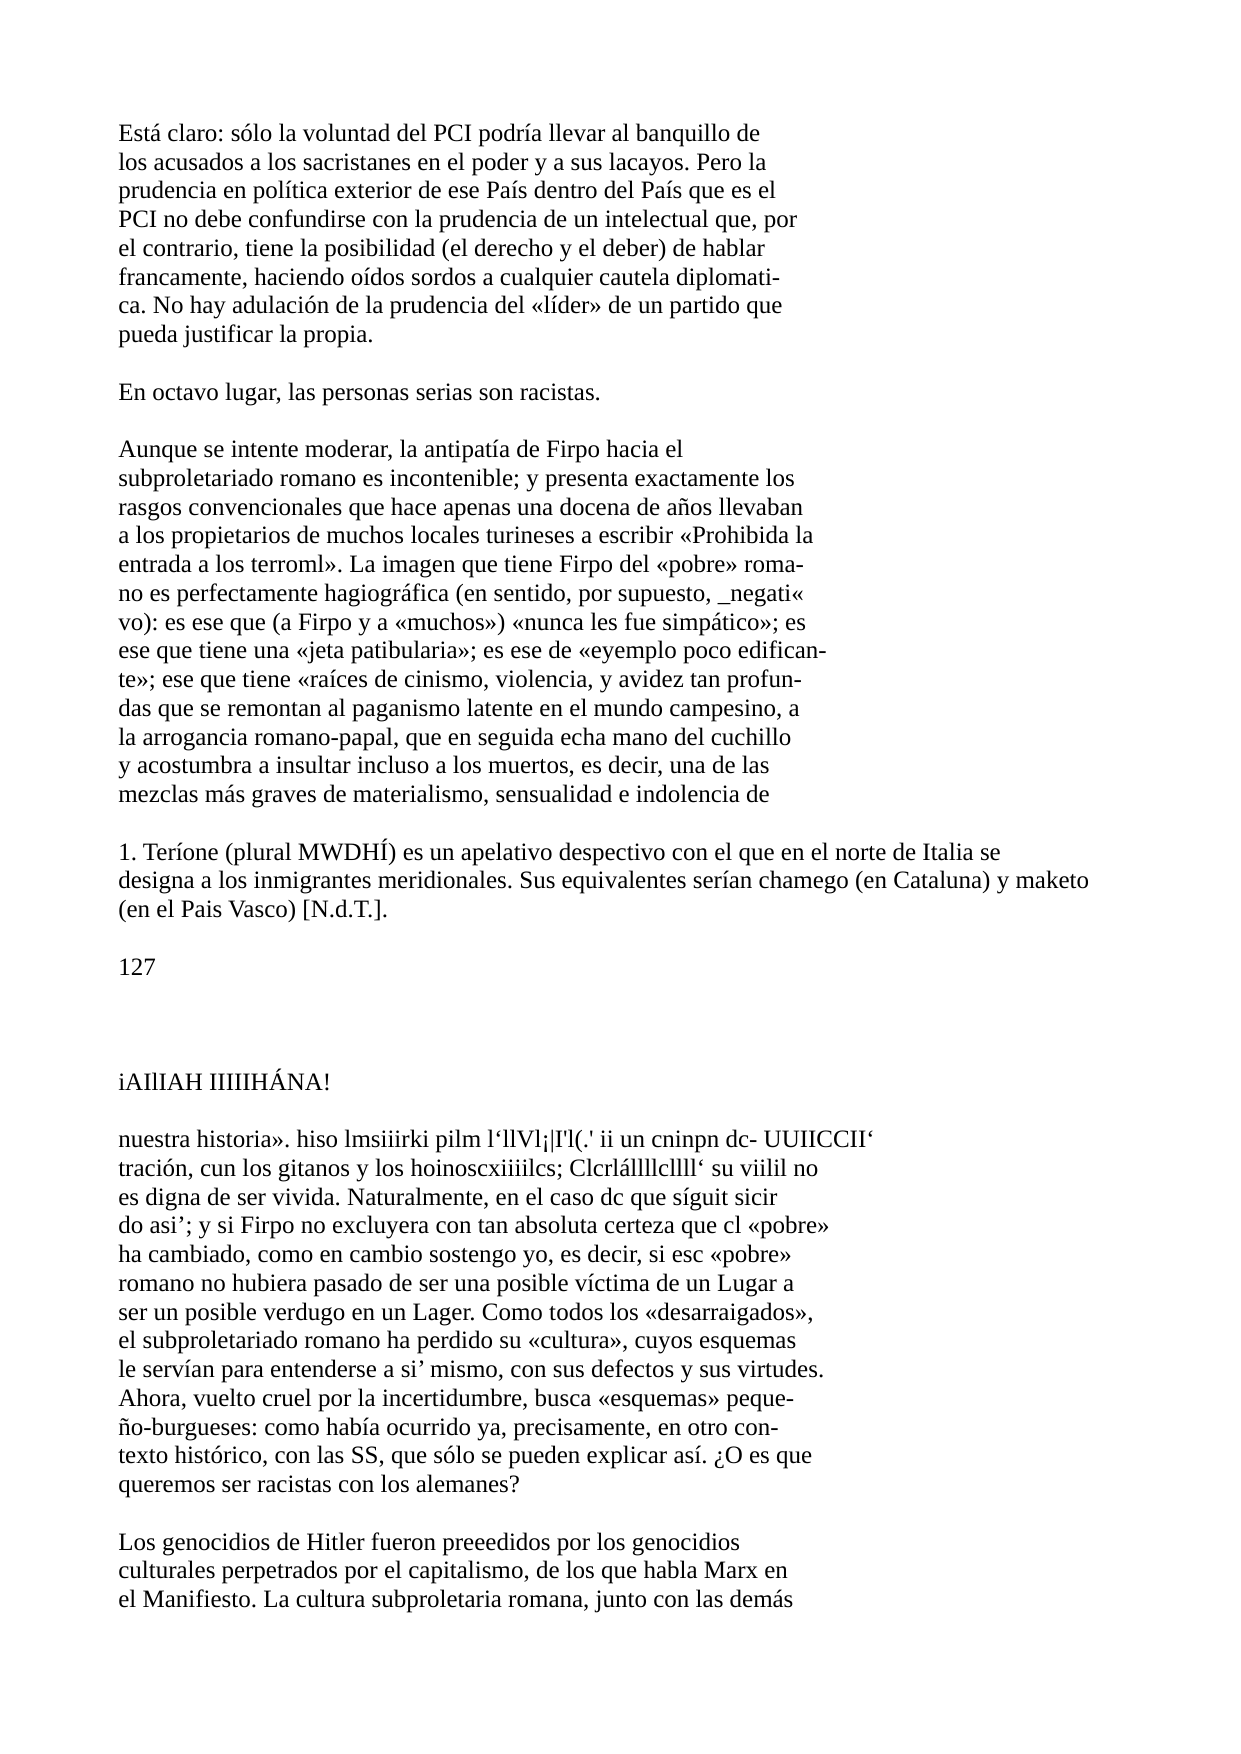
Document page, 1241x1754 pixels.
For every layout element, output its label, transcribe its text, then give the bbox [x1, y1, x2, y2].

text texto histórico, con las SS, que sólo se pueden explicar así. ¿O es que [118, 1441, 1122, 1469]
text mezclas más graves de materialismo, sensualidad e indolencia de [118, 779, 1122, 808]
text do asi’; y si Firpo no excluyera con tan absoluta certeza que cl «pobre» [118, 1211, 1122, 1239]
text no es perfectamente hagiográfica (en sentido, por supuesto, _negati« [118, 578, 1122, 607]
text ser un posible verdugo en un Lager. Como todos los «desarraigados», [118, 1297, 1122, 1326]
text tración, cun los gitanos y los hoinoscxiiiilcs; Clcrlállllcllll‘ su viilil no [118, 1153, 1122, 1182]
text pueda justificar la propia. [118, 319, 1122, 348]
text te»; ese que tiene «raíces de cinismo, violencia, y avidez tan profun- [118, 664, 1122, 693]
text Ahora, vuelto cruel por la incertidumbre, busca «esquemas» peque- [118, 1383, 1122, 1412]
text Aunque se intente moderar, la antipatía de Firpo hacia el [118, 434, 1122, 463]
text rasgos convencionales que hace apenas una docena de años llevaban [118, 492, 1122, 521]
text prudencia en política exterior de ese País dentro del País que es el [118, 176, 1122, 204]
text romano no hubiera pasado de ser una posible víctima de un Lugar a [118, 1268, 1122, 1297]
text el Manifiesto. La cultura subproletaria romana, junto con las demás [118, 1584, 1122, 1613]
text culturales perpetrados por el capitalismo, de los que habla Marx en [118, 1556, 1122, 1584]
text los acusados a los sacristanes en el poder y a sus lacayos. Pero la [118, 147, 1122, 176]
text entrada a los terroml». La imagen que tiene Firpo del «pobre» roma- [118, 549, 1122, 578]
text PCI no debe confundirse con la prudencia de un intelectual que, por [118, 204, 1122, 233]
text designa a los inmigrantes meridionales. Sus equivalentes serían chamego (en Cataluna) y maketo [118, 866, 1122, 894]
text nuestra historia». hiso lmsiiirki pilm l‘llVl¡|I'l(.' ii un cninpn dc- UUIICCII‘ [118, 1124, 1122, 1153]
text el subproletariado romano ha perdido su «cultura», cuyos esquemas [118, 1326, 1122, 1354]
text ca. No hay adulación de la prudencia del «líder» de un partido que [118, 291, 1122, 319]
text la arrogancia romano-papal, que en seguida echa mano del cuchillo [118, 722, 1122, 751]
text 127 [118, 952, 1122, 981]
text a los propietarios de muchos locales turineses a escribir «Prohibida la [118, 521, 1122, 549]
text le servían para entenderse a si’ mismo, con sus defectos y sus virtudes. [118, 1354, 1122, 1383]
text queremos ser racistas con los alemanes? [118, 1469, 1122, 1498]
text vo): es ese que (a Firpo y a «muchos») «nunca les fue simpático»; es [118, 607, 1122, 636]
text subproletariado romano es incontenible; y presenta exactamente los [118, 463, 1122, 492]
text iAIlIAH IIIIIHÁNA! [118, 1067, 1122, 1096]
text el contrario, tiene la posibilidad (el derecho y el deber) de hablar [118, 233, 1122, 262]
text Está claro: sólo la voluntad del PCI podría llevar al banquillo de [118, 118, 1122, 147]
text (en el Pais Vasco) [N.d.T.]. [118, 894, 1122, 923]
text En octavo lugar, las personas serias son racistas. [118, 377, 1122, 406]
text 1. Teríone (plural MWDHÍ) es un apelativo despectivo con el que en el norte de Italia se [118, 837, 1122, 866]
text y acostumbra a insultar incluso a los muertos, es decir, una de las [118, 751, 1122, 779]
text ha cambiado, como en cambio sostengo yo, es decir, si esc «pobre» [118, 1239, 1122, 1268]
text francamente, haciendo oídos sordos a cualquier cautela diplomati- [118, 262, 1122, 291]
text es digna de ser vivida. Naturalmente, en el caso dc que síguit sicir [118, 1182, 1122, 1211]
text ño-burgueses: como había ocurrido ya, precisamente, en otro con- [118, 1412, 1122, 1441]
text Los genocidios de Hitler fueron preeedidos por los genocidios [118, 1527, 1122, 1556]
text das que se remontan al paganismo latente en el mundo campesino, a [118, 693, 1122, 722]
text ese que tiene una «jeta patibularia»; es ese de «eyemplo poco edifican- [118, 636, 1122, 664]
